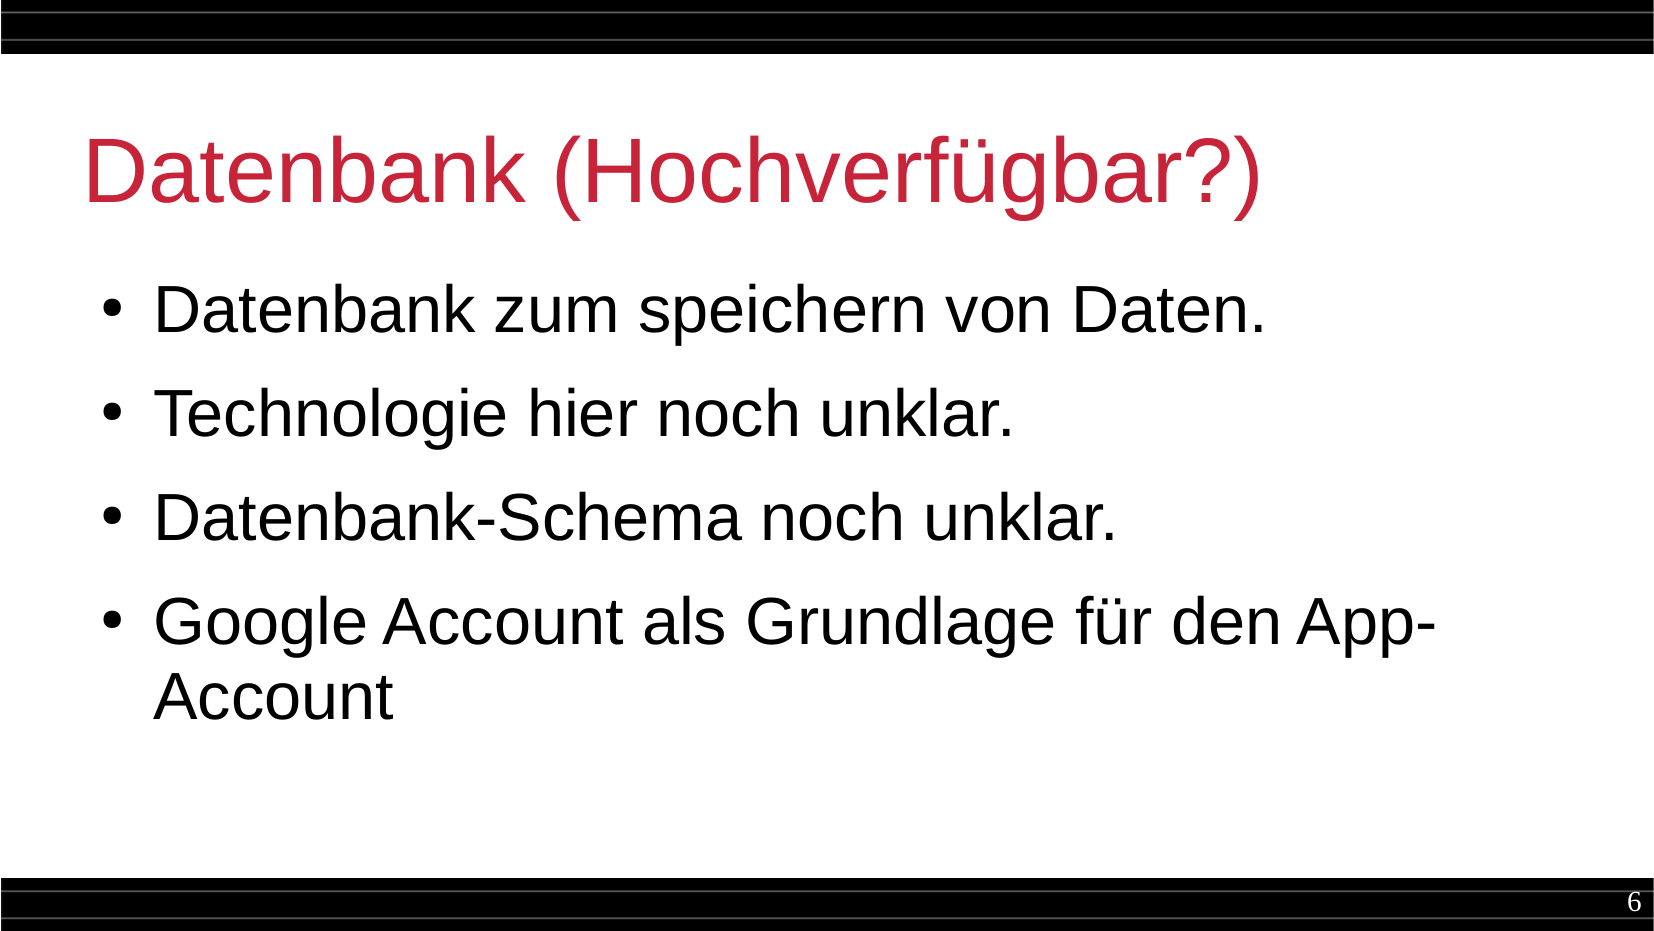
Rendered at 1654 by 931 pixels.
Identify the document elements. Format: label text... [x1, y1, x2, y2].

picture [1, 878, 1654, 931]
title Datenbank (Hochverfügbar?) [82, 92, 1571, 249]
picture [1, 0, 1654, 54]
list Datenbank zum speichern von Daten. Technologie hier noch unklar. Datenbank-Schema noch unklar. Google Account als Grundlage für den App-Account [82, 271, 1571, 758]
